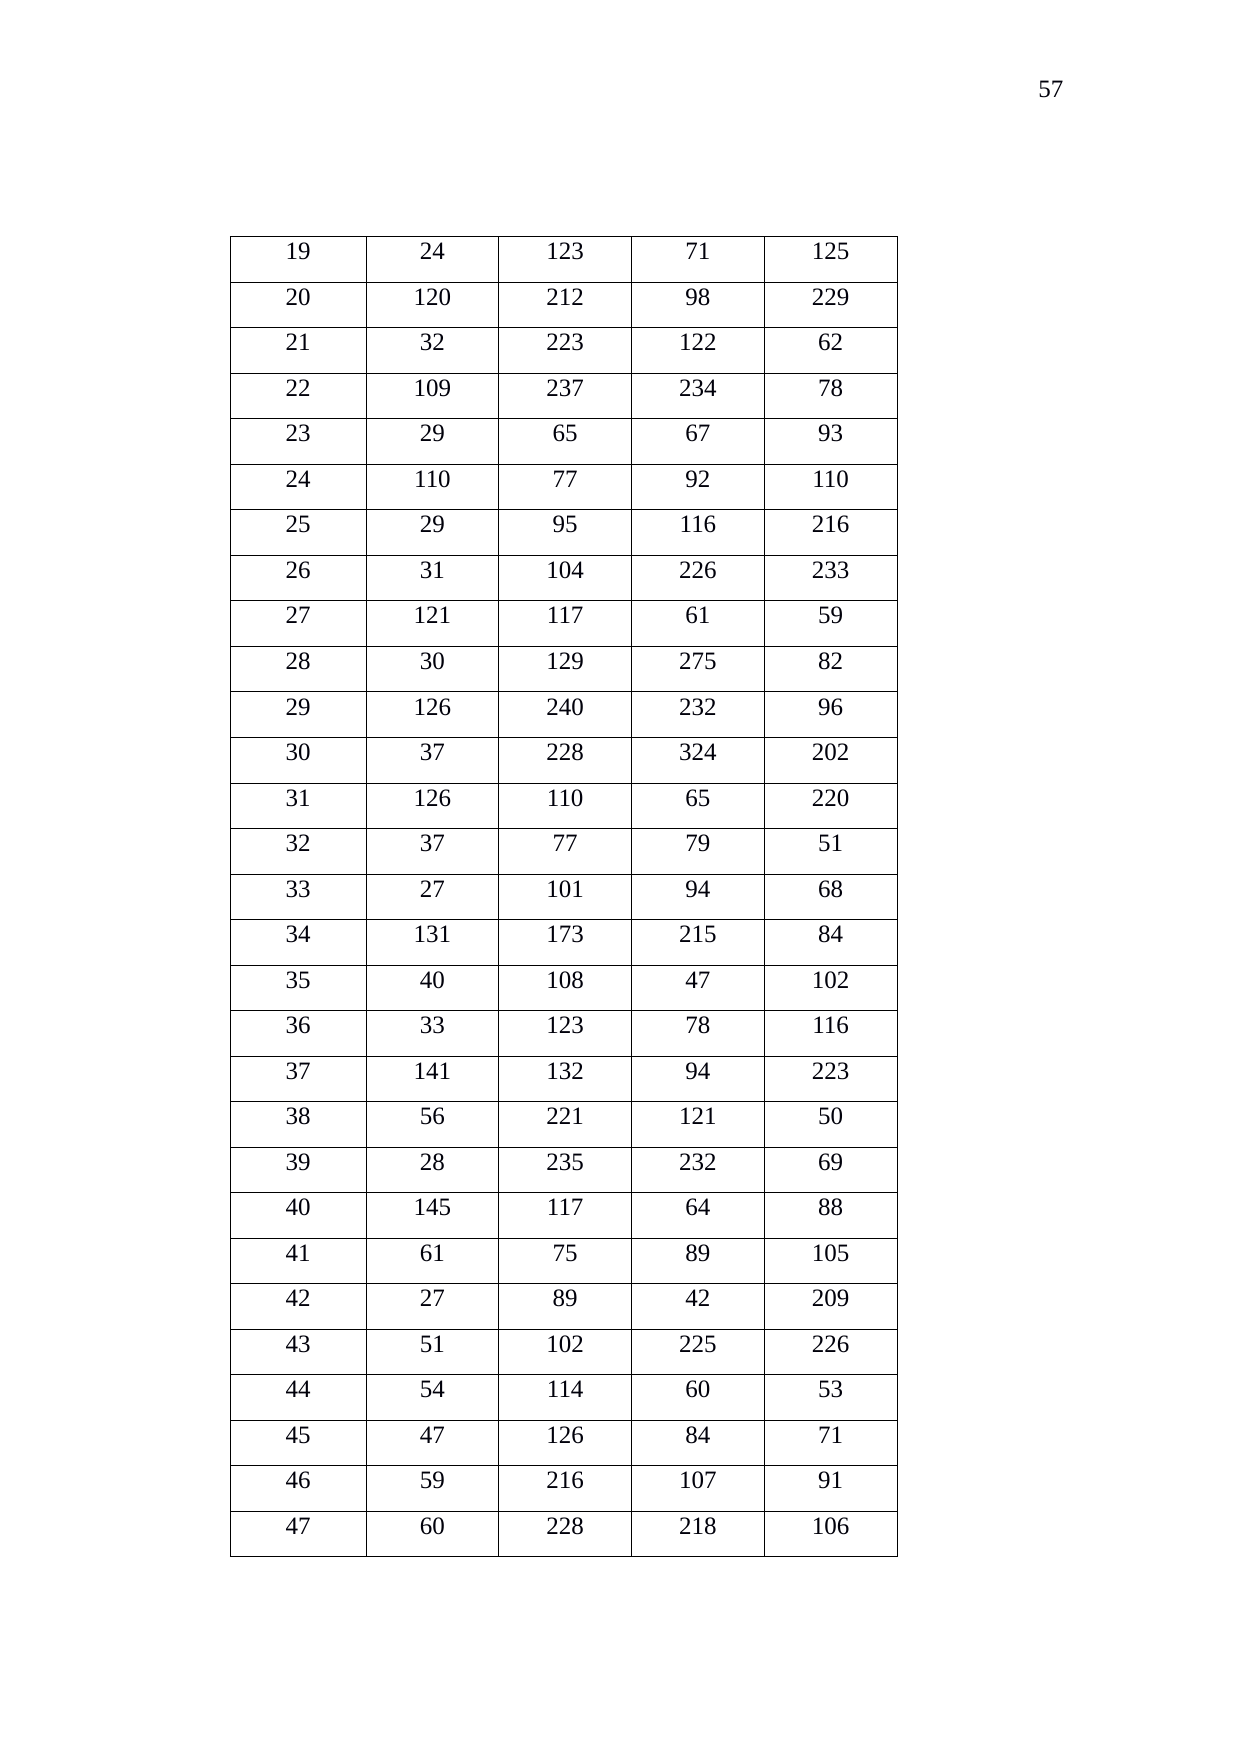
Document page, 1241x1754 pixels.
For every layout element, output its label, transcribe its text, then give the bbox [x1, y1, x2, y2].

table_cell 126 [367, 784, 498, 828]
table_cell 71 [632, 237, 764, 282]
table_cell 125 [765, 237, 897, 282]
table_cell 110 [367, 465, 498, 509]
table_cell 141 [367, 1057, 498, 1101]
table_cell 88 [765, 1193, 897, 1238]
table_cell 33 [231, 875, 366, 919]
table_cell 29 [367, 419, 498, 464]
table_cell 32 [231, 829, 366, 873]
table_cell 34 [231, 920, 366, 964]
table_cell 31 [367, 556, 498, 600]
table_cell 29 [231, 692, 366, 737]
table_cell 44 [231, 1375, 366, 1420]
table_cell 37 [367, 829, 498, 873]
table_cell 126 [499, 1421, 631, 1465]
table_cell 27 [367, 1284, 498, 1329]
table_cell 229 [765, 283, 897, 327]
table_cell 25 [231, 510, 366, 555]
table_cell 67 [632, 419, 764, 464]
table_cell 27 [367, 875, 498, 919]
table_cell 69 [765, 1148, 897, 1192]
table_cell 77 [499, 465, 631, 509]
table_cell 61 [632, 601, 764, 646]
table_cell 30 [231, 738, 366, 782]
table_cell 64 [632, 1193, 764, 1238]
table_cell 89 [632, 1239, 764, 1283]
table_cell 92 [632, 465, 764, 509]
table_cell 61 [367, 1239, 498, 1283]
table_cell 33 [367, 1011, 498, 1056]
table_cell 21 [231, 328, 366, 373]
table_cell 202 [765, 738, 897, 782]
table_cell 65 [632, 784, 764, 828]
table_cell 59 [765, 601, 897, 646]
table_cell 109 [367, 374, 498, 418]
table_cell 19 [231, 237, 366, 282]
table_cell 232 [632, 1148, 764, 1192]
table_cell 68 [765, 875, 897, 919]
table_cell 122 [632, 328, 764, 373]
table_cell 105 [765, 1239, 897, 1283]
table_cell 39 [231, 1148, 366, 1192]
table_cell 98 [632, 283, 764, 327]
table_cell 209 [765, 1284, 897, 1329]
table_cell 79 [632, 829, 764, 873]
table_cell 37 [231, 1057, 366, 1101]
table_cell 235 [499, 1148, 631, 1192]
table_cell 110 [765, 465, 897, 509]
table_cell 28 [231, 647, 366, 691]
table_cell 56 [367, 1102, 498, 1147]
table_cell 77 [499, 829, 631, 873]
table_cell 126 [367, 692, 498, 737]
table_cell 114 [499, 1375, 631, 1420]
table_cell 106 [765, 1512, 897, 1556]
table_cell 89 [499, 1284, 631, 1329]
table_cell 53 [765, 1375, 897, 1420]
table_cell 24 [231, 465, 366, 509]
table_cell 216 [765, 510, 897, 555]
table_cell 107 [632, 1466, 764, 1511]
table_cell 40 [367, 966, 498, 1010]
table_cell 237 [499, 374, 631, 418]
table_cell 108 [499, 966, 631, 1010]
table_cell 36 [231, 1011, 366, 1056]
table_cell 42 [231, 1284, 366, 1329]
table_cell 54 [367, 1375, 498, 1420]
table_cell 22 [231, 374, 366, 418]
table_cell 233 [765, 556, 897, 600]
table_cell 173 [499, 920, 631, 964]
table_cell 47 [231, 1512, 366, 1556]
table_cell 50 [765, 1102, 897, 1147]
table_cell 104 [499, 556, 631, 600]
table_cell 117 [499, 1193, 631, 1238]
table_cell 84 [765, 920, 897, 964]
table_cell 234 [632, 374, 764, 418]
table_cell 84 [632, 1421, 764, 1465]
table_cell 46 [231, 1466, 366, 1511]
table_cell 47 [632, 966, 764, 1010]
table_cell 232 [632, 692, 764, 737]
table_cell 226 [632, 556, 764, 600]
table_cell 60 [367, 1512, 498, 1556]
table_cell 75 [499, 1239, 631, 1283]
table_cell 78 [632, 1011, 764, 1056]
table_cell 26 [231, 556, 366, 600]
table_cell 216 [499, 1466, 631, 1511]
table_cell 62 [765, 328, 897, 373]
table_cell 275 [632, 647, 764, 691]
table_cell 41 [231, 1239, 366, 1283]
table_cell 228 [499, 1512, 631, 1556]
table_cell 27 [231, 601, 366, 646]
table_cell 110 [499, 784, 631, 828]
table_cell 40 [231, 1193, 366, 1238]
table_cell 65 [499, 419, 631, 464]
table_cell 37 [367, 738, 498, 782]
table_cell 220 [765, 784, 897, 828]
table_cell 226 [765, 1330, 897, 1374]
table_cell 71 [765, 1421, 897, 1465]
table_cell 38 [231, 1102, 366, 1147]
table_cell 51 [765, 829, 897, 873]
table_cell 35 [231, 966, 366, 1010]
table_cell 223 [765, 1057, 897, 1101]
table_cell 117 [499, 601, 631, 646]
table_cell 324 [632, 738, 764, 782]
table_cell 43 [231, 1330, 366, 1374]
table_cell 240 [499, 692, 631, 737]
table_cell 28 [367, 1148, 498, 1192]
table_cell 32 [367, 328, 498, 373]
table_cell 121 [367, 601, 498, 646]
table_cell 60 [632, 1375, 764, 1420]
table_cell 129 [499, 647, 631, 691]
table_cell 132 [499, 1057, 631, 1101]
table_cell 45 [231, 1421, 366, 1465]
table_cell 24 [367, 237, 498, 282]
table_cell 42 [632, 1284, 764, 1329]
table_cell 94 [632, 1057, 764, 1101]
table_cell 228 [499, 738, 631, 782]
table_cell 29 [367, 510, 498, 555]
table_cell 95 [499, 510, 631, 555]
table_cell 123 [499, 1011, 631, 1056]
table_cell 102 [765, 966, 897, 1010]
table_cell 123 [499, 237, 631, 282]
table_cell 145 [367, 1193, 498, 1238]
table_cell 30 [367, 647, 498, 691]
table_cell 223 [499, 328, 631, 373]
table_cell 96 [765, 692, 897, 737]
table_cell 131 [367, 920, 498, 964]
table_cell 51 [367, 1330, 498, 1374]
table_cell 91 [765, 1466, 897, 1511]
table_cell 93 [765, 419, 897, 464]
table_cell 225 [632, 1330, 764, 1374]
table_cell 116 [765, 1011, 897, 1056]
table_cell 120 [367, 283, 498, 327]
table_cell 59 [367, 1466, 498, 1511]
table_cell 221 [499, 1102, 631, 1147]
table_cell 31 [231, 784, 366, 828]
table_cell 215 [632, 920, 764, 964]
table_cell 102 [499, 1330, 631, 1374]
table_cell 47 [367, 1421, 498, 1465]
table_cell 116 [632, 510, 764, 555]
table_cell 23 [231, 419, 366, 464]
table_cell 218 [632, 1512, 764, 1556]
table_cell 121 [632, 1102, 764, 1147]
table_cell 20 [231, 283, 366, 327]
table_cell 78 [765, 374, 897, 418]
table_cell 101 [499, 875, 631, 919]
table_cell 82 [765, 647, 897, 691]
table_cell 94 [632, 875, 764, 919]
table_cell 212 [499, 283, 631, 327]
